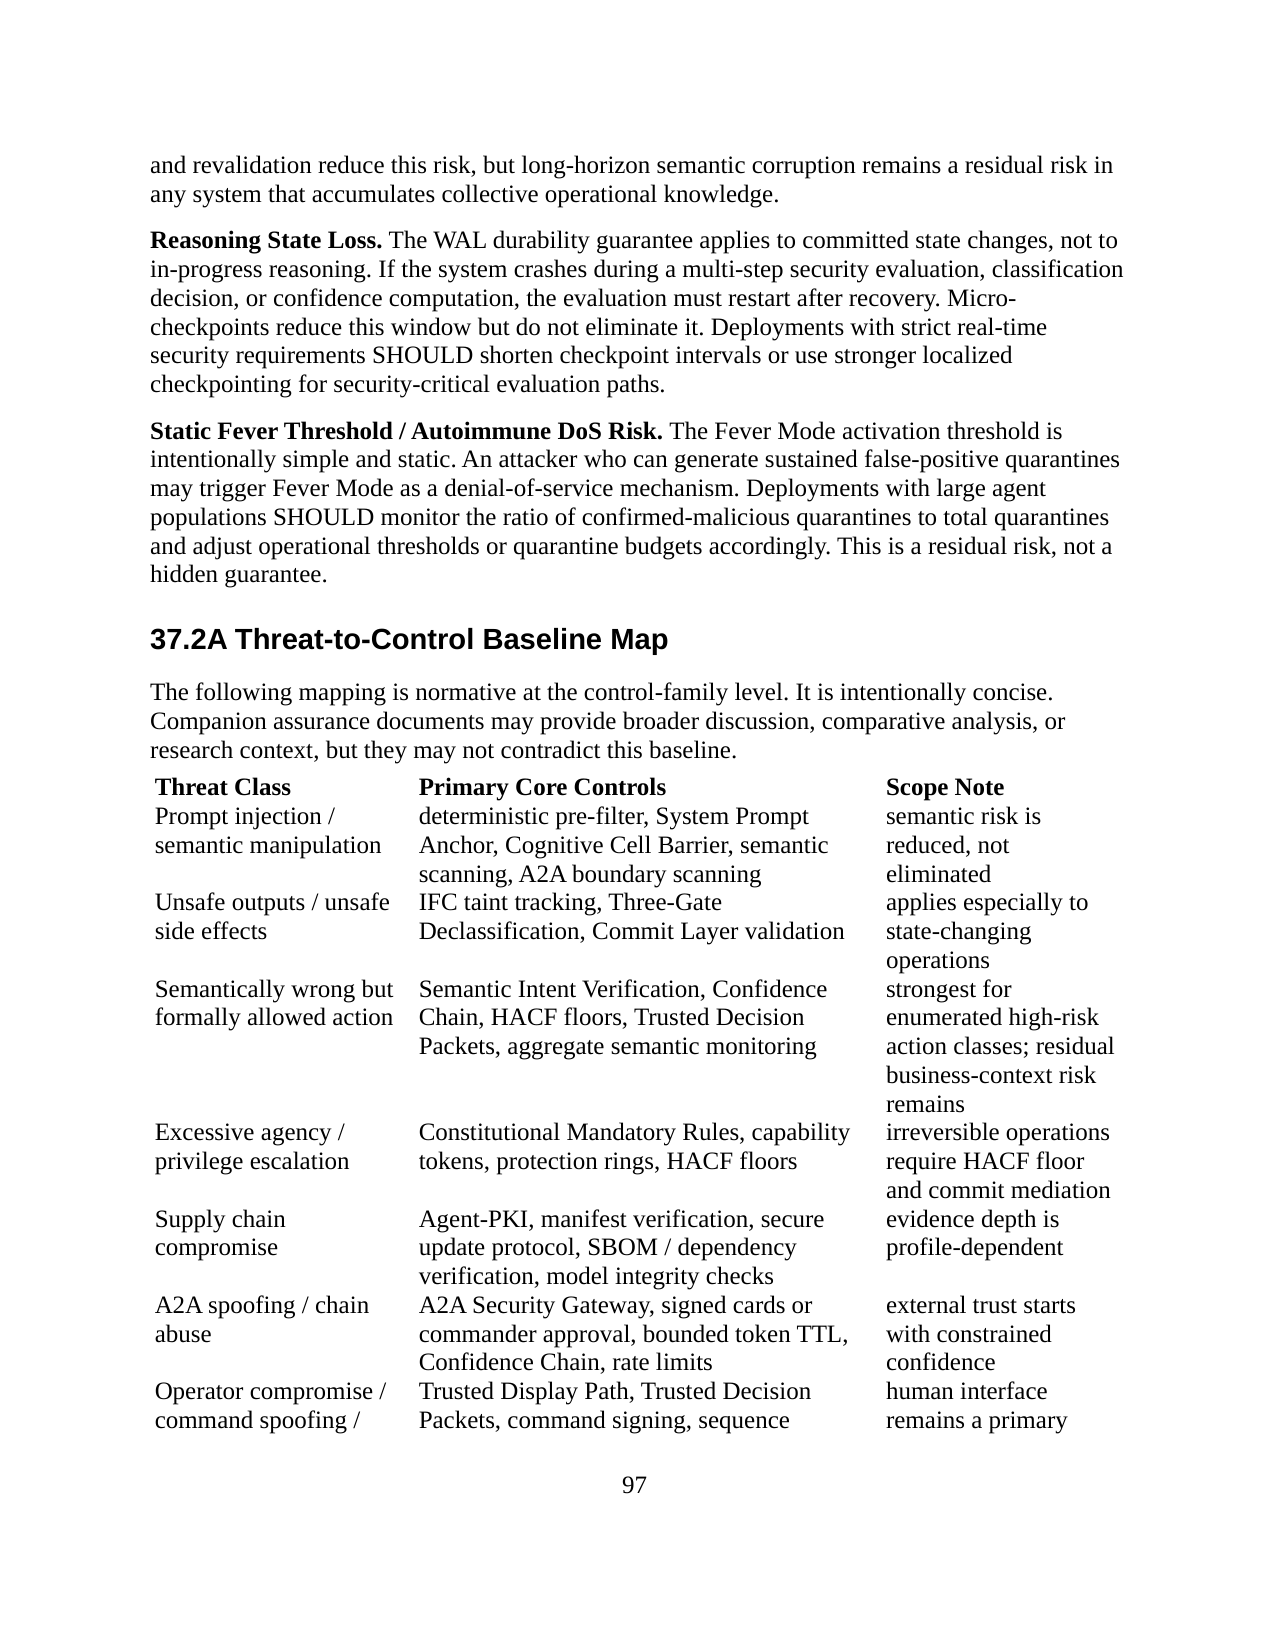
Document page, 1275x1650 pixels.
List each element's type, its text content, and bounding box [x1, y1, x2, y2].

table_header Primary Core Controls [414, 773, 881, 801]
table_cell Operator compromise / command spoofing / [150, 1376, 414, 1434]
table_cell Trusted Display Path, Trusted Decision Packets, command signing, sequence [414, 1376, 881, 1434]
table_cell strongest for enumerated high-risk action classes; residual business-context risk remains [881, 974, 1125, 1117]
text Static Fever Threshold / Autoimmune DoS Risk. The Fever Mode activation threshold is intentionally simple and static. An attacker who can generate sustained false-positive quarantines may trigger Fever Mode as a denial-of-service mechanism. Deployments with large agent populations SHOULD monitor the ratio of confirmed-malicious quarantines to total quarantines and adjust operational thresholds or quarantine budgets accordingly. This is a residual risk, not a hidden guarantee. [150, 416, 1125, 588]
table_header Threat Class [150, 773, 414, 801]
table_cell Semantic Intent Verification, Confidence Chain, HACF floors, Trusted Decision Packets, aggregate semantic monitoring [414, 974, 881, 1117]
table_header Scope Note [881, 773, 1125, 801]
text Reasoning State Loss. The WAL durability guarantee applies to committed state changes, not to in-progress reasoning. If the system crashes during a multi-step security evaluation, classification decision, or confidence computation, the evaluation must restart after recovery. Micro-checkpoints reduce this window but do not eliminate it. Deployments with strict real-time security requirements SHOULD shorten checkpoint intervals or use stronger localized checkpointing for security-critical evaluation paths. [150, 225, 1125, 398]
subtitle 37.2A Threat-to-Control Baseline Map [150, 622, 1125, 656]
table_cell IFC taint tracking, Three-Gate Declassification, Commit Layer validation [414, 888, 881, 974]
table_cell applies especially to state-changing operations [881, 888, 1125, 974]
table_cell Constitutional Mandatory Rules, capability tokens, protection rings, HACF floors [414, 1118, 881, 1204]
text The following mapping is normative at the control-family level. It is intentionally concise. Companion assurance documents may provide broader discussion, comparative analysis, or research context, but they may not contradict this baseline. [150, 677, 1125, 763]
table_cell Semantically wrong but formally allowed action [150, 974, 414, 1117]
table_cell irreversible operations require HACF floor and commit mediation [881, 1118, 1125, 1204]
table_cell A2A spoofing / chain abuse [150, 1290, 414, 1376]
table_cell evidence depth is profile-dependent [881, 1204, 1125, 1290]
table_cell Excessive agency / privilege escalation [150, 1118, 414, 1204]
table_cell A2A Security Gateway, signed cards or commander approval, bounded token TTL, Confidence Chain, rate limits [414, 1290, 881, 1376]
table_cell Unsafe outputs / unsafe side effects [150, 888, 414, 974]
table_cell Agent-PKI, manifest verification, secure update protocol, SBOM / dependency verification, model integrity checks [414, 1204, 881, 1290]
text and revalidation reduce this risk, but long-horizon semantic corruption remains a residual risk in any system that accumulates collective operational knowledge. [150, 150, 1125, 207]
table_cell semantic risk is reduced, not eliminated [881, 801, 1125, 887]
table_cell external trust starts with constrained confidence [881, 1290, 1125, 1376]
table_cell human interface remains a primary [881, 1376, 1125, 1434]
table_cell deterministic pre-filter, System Prompt Anchor, Cognitive Cell Barrier, semantic scanning, A2A boundary scanning [414, 801, 881, 887]
table_cell Supply chain compromise [150, 1204, 414, 1290]
table_cell Prompt injection / semantic manipulation [150, 801, 414, 887]
